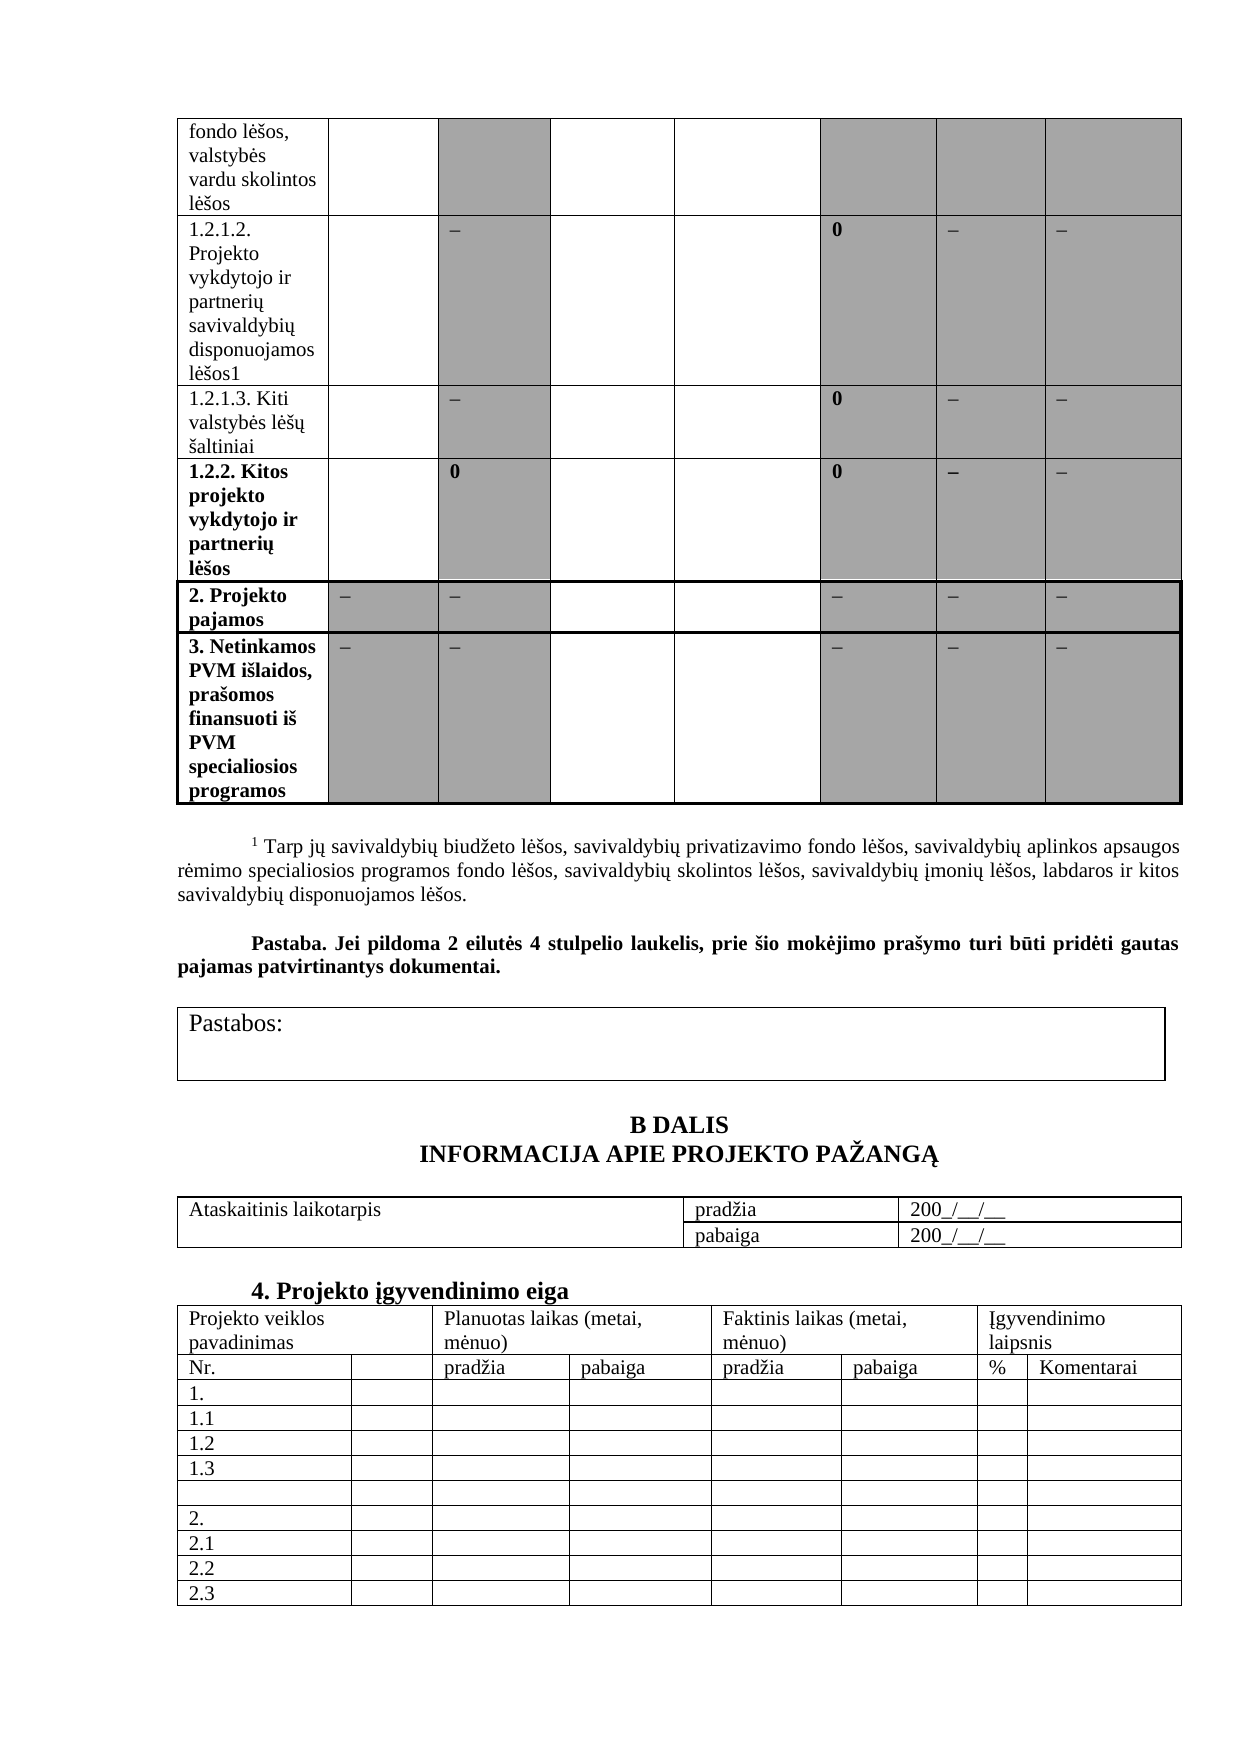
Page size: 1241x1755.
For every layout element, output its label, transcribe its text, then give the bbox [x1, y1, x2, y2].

table_cell 2.1 [178, 1531, 351, 1555]
table_cell [352, 1506, 432, 1530]
table_cell 2. [178, 1506, 351, 1530]
table_cell [842, 1506, 977, 1530]
table_cell 0 [439, 459, 550, 579]
table_cell pabaiga [570, 1355, 711, 1379]
table_cell [675, 634, 820, 802]
table_cell – [1046, 216, 1181, 385]
text B DALIS [177, 1110, 1181, 1139]
table_cell 1.2.2. Kitos projekto vykdytojo ir partnerių lėšos [178, 459, 328, 579]
table_cell [178, 1481, 351, 1505]
text INFORMACIJA APIE PROJEKTO PAŽANGĄ [177, 1139, 1181, 1168]
table_cell [712, 1380, 841, 1404]
table_cell [842, 1556, 977, 1580]
table_cell – [821, 634, 936, 802]
table_cell [570, 1431, 711, 1455]
table_cell [1028, 1481, 1181, 1505]
table_cell – [439, 583, 550, 631]
table_cell [570, 1531, 711, 1555]
table_cell 1. [178, 1380, 351, 1404]
table_cell [329, 216, 438, 385]
table_cell [1028, 1456, 1181, 1480]
table_cell – [937, 634, 1045, 802]
table_cell [842, 1531, 977, 1555]
table_cell [712, 1506, 841, 1530]
table_cell Komentarai [1028, 1355, 1181, 1379]
table_cell [551, 216, 674, 385]
table_cell 200_/__/__ [899, 1223, 1181, 1247]
table_cell 0 [821, 386, 936, 458]
table_cell – [1046, 583, 1179, 631]
table_cell [842, 1431, 977, 1455]
table_cell pabaiga [842, 1355, 977, 1379]
table_cell pradžia [712, 1355, 841, 1379]
table_cell [1028, 1506, 1181, 1530]
table_cell [978, 1456, 1027, 1480]
table_cell [433, 1556, 569, 1580]
table_cell [433, 1531, 569, 1555]
table_cell [675, 386, 820, 458]
table_cell [937, 119, 1045, 215]
table_cell [978, 1506, 1027, 1530]
table_cell [712, 1406, 841, 1429]
table_cell 0 [821, 459, 936, 579]
table_cell Nr. [178, 1355, 351, 1379]
table_cell [978, 1406, 1027, 1429]
table_cell pabaiga [684, 1223, 898, 1247]
table_cell – [821, 583, 936, 631]
table_cell % [978, 1355, 1027, 1379]
table_header Įgyvendinimo laipsnis [978, 1306, 1181, 1354]
table_cell [842, 1481, 977, 1505]
text Pastaba. Jei pildoma 2 eilutės 4 stulpelio laukelis, prie šio mokėjimo prašymo turi būti pridėti gautas pajamas patvirtinantys dokumentai. [177, 930, 1181, 978]
table_cell – [329, 583, 438, 631]
table_cell – [1046, 386, 1181, 458]
table_cell [1028, 1380, 1181, 1404]
table_cell [352, 1380, 432, 1404]
table_cell [1028, 1531, 1181, 1555]
table_cell [433, 1380, 569, 1404]
table_cell [551, 119, 674, 215]
table_cell [551, 583, 674, 631]
table_cell [842, 1406, 977, 1429]
table_cell [978, 1481, 1027, 1505]
table_cell [712, 1556, 841, 1580]
table_cell [1028, 1406, 1181, 1429]
table_cell 2.3 [178, 1581, 351, 1605]
table_cell [570, 1380, 711, 1404]
table_cell [712, 1481, 841, 1505]
table_header Planuotas laikas (metai, mėnuo) [433, 1306, 711, 1354]
table_cell [433, 1581, 569, 1605]
table_cell [570, 1481, 711, 1505]
table_cell – [937, 386, 1045, 458]
table_cell [433, 1506, 569, 1530]
table_cell – [439, 386, 550, 458]
table_cell [1028, 1556, 1181, 1580]
table_cell [352, 1456, 432, 1480]
table_cell – [1046, 459, 1181, 579]
table_cell [570, 1406, 711, 1429]
table_cell [329, 459, 438, 579]
table_header pradžia [684, 1198, 898, 1221]
table_cell 3. Netinkamos PVM išlaidos, prašomos finansuoti iš PVM specialiosios programos [179, 634, 328, 802]
table_cell 1.3 [178, 1456, 351, 1480]
table_cell [352, 1355, 432, 1379]
table_cell – [329, 634, 438, 802]
table_cell – [439, 634, 550, 802]
table_cell [352, 1531, 432, 1555]
table_cell [439, 119, 550, 215]
table_header Pastabos: [178, 1008, 1164, 1080]
table_cell [352, 1556, 432, 1580]
table_cell [821, 119, 936, 215]
table_header 200_/__/__ [899, 1198, 1181, 1221]
table_cell [978, 1431, 1027, 1455]
table_cell [842, 1581, 977, 1605]
table_cell 2. Projekto pajamos [179, 583, 328, 631]
table_header Projekto veiklos pavadinimas [178, 1306, 432, 1354]
text 4. Projekto įgyvendinimo eiga [177, 1276, 1181, 1305]
table_cell 1.2.1.3. Kiti valstybės lėšų šaltiniai [178, 386, 328, 458]
table_cell [551, 459, 674, 579]
table_cell [842, 1380, 977, 1404]
table_cell [433, 1481, 569, 1505]
table_cell [570, 1556, 711, 1580]
table_cell [712, 1581, 841, 1605]
table_cell [1028, 1581, 1181, 1605]
table_cell – [937, 459, 1045, 579]
table_cell [329, 119, 438, 215]
table_cell [978, 1380, 1027, 1404]
table_cell [352, 1481, 432, 1505]
table_header Ataskaitinis laikotarpis [178, 1198, 683, 1247]
table_cell – [1046, 634, 1179, 802]
table_cell [1046, 119, 1181, 215]
table_cell fondo lėšos, valstybės vardu skolintos lėšos [178, 119, 328, 215]
table_cell 1.2 [178, 1431, 351, 1455]
table_cell [570, 1506, 711, 1530]
table_cell [352, 1581, 432, 1605]
table_cell [675, 459, 820, 579]
table_cell [712, 1431, 841, 1455]
table_cell [978, 1531, 1027, 1555]
table_cell – [937, 216, 1045, 385]
table_cell – [937, 583, 1045, 631]
table_cell – [439, 216, 550, 385]
table_cell [1028, 1431, 1181, 1455]
table_cell [675, 216, 820, 385]
table_cell [352, 1431, 432, 1455]
table_cell [570, 1456, 711, 1480]
table_cell [842, 1456, 977, 1480]
table_cell [433, 1456, 569, 1480]
table_cell 1.1 [178, 1406, 351, 1429]
table_cell [551, 386, 674, 458]
table_cell [433, 1431, 569, 1455]
table_cell [352, 1406, 432, 1429]
table_cell [551, 634, 674, 802]
table_cell [978, 1556, 1027, 1580]
table_cell [329, 386, 438, 458]
table_cell 2.2 [178, 1556, 351, 1580]
table_cell [570, 1581, 711, 1605]
table_cell [675, 119, 820, 215]
table_cell [675, 583, 820, 631]
table_cell [712, 1531, 841, 1555]
table_cell 0 [821, 216, 936, 385]
text 1 Tarp jų savivaldybių biudžeto lėšos, savivaldybių privatizavimo fondo lėšos, savivaldybių aplinkos apsaugos rėmimo specialiosios programos fondo lėšos, savivaldybių skolintos lėšos, savivaldybių įmonių lėšos, labdaros ir kitos savivaldybių disponuojamos lėšos. [177, 834, 1181, 906]
table_cell [433, 1406, 569, 1429]
table_cell [978, 1581, 1027, 1605]
table_cell [712, 1456, 841, 1480]
table_cell pradžia [433, 1355, 569, 1379]
table_header Faktinis laikas (metai, mėnuo) [712, 1306, 977, 1354]
table_cell 1.2.1.2. Projekto vykdytojo ir partnerių savivaldybių disponuojamos lėšos1 [178, 216, 328, 385]
